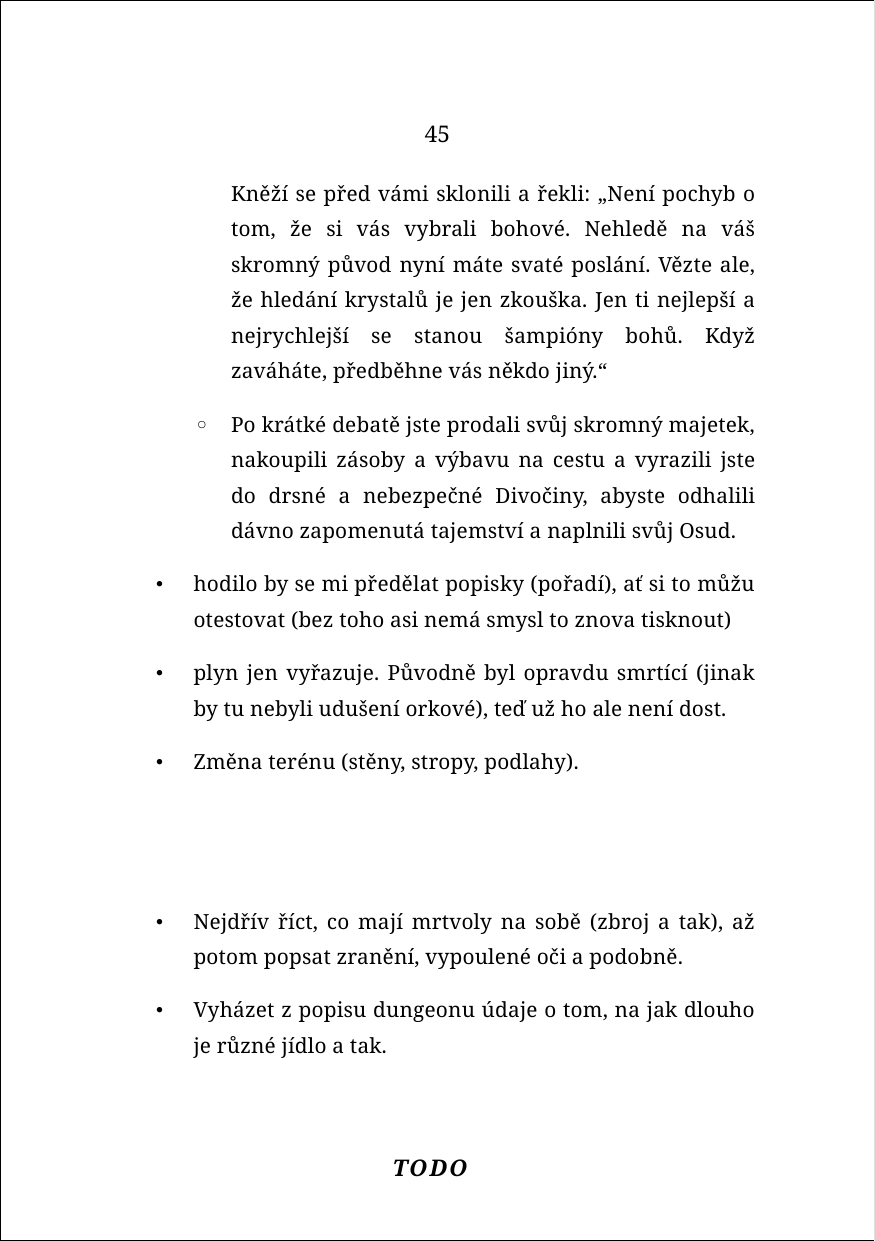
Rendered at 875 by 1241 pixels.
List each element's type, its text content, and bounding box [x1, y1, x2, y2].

list Vyházet z popisu dungeonu údaje o tom, na jak dlouho je různé jídlo a tak. [156, 996, 756, 1059]
list Po krátké debatě jste prodali svůj skromný majetek, nakoupili zásoby a výbavu na cestu a vyrazili jste do drsné a nebezpečné Divočiny, abyste odhalili dávno zapomenutá tajemství a naplnili svůj Osud. [193, 410, 756, 545]
list plyn jen vyřazuje. Původně byl opravdu smrtící (jinak by tu nebyli udušení orkové), teď už ho ale není dost. [156, 658, 756, 722]
list Změna terénu (stěny, stropy, podlahy). [156, 747, 756, 776]
list Nejdřív říct, co mají mrtvoly na sobě (zbroj a tak), až potom popsat zranění, vypoulené oči a podobně. [156, 907, 756, 971]
list Kněží se před vámi sklonili a řekli: „Není pochyb o tom, že si vás vybrali bohové. Nehledě na váš skromný původ nyní máte svaté poslání. Vězte ale, že hledání krystalů je jen zkouška. Jen ti nejlepší a nejrychlejší se stanou šampióny bohů. Když zaváháte, předběhne vás někdo jiný.“ [193, 179, 756, 385]
list hodilo by se mi předělat popisky (pořadí), ať si to můžu otestovat (bez toho asi nemá smysl to znova tisknout) [156, 569, 756, 633]
